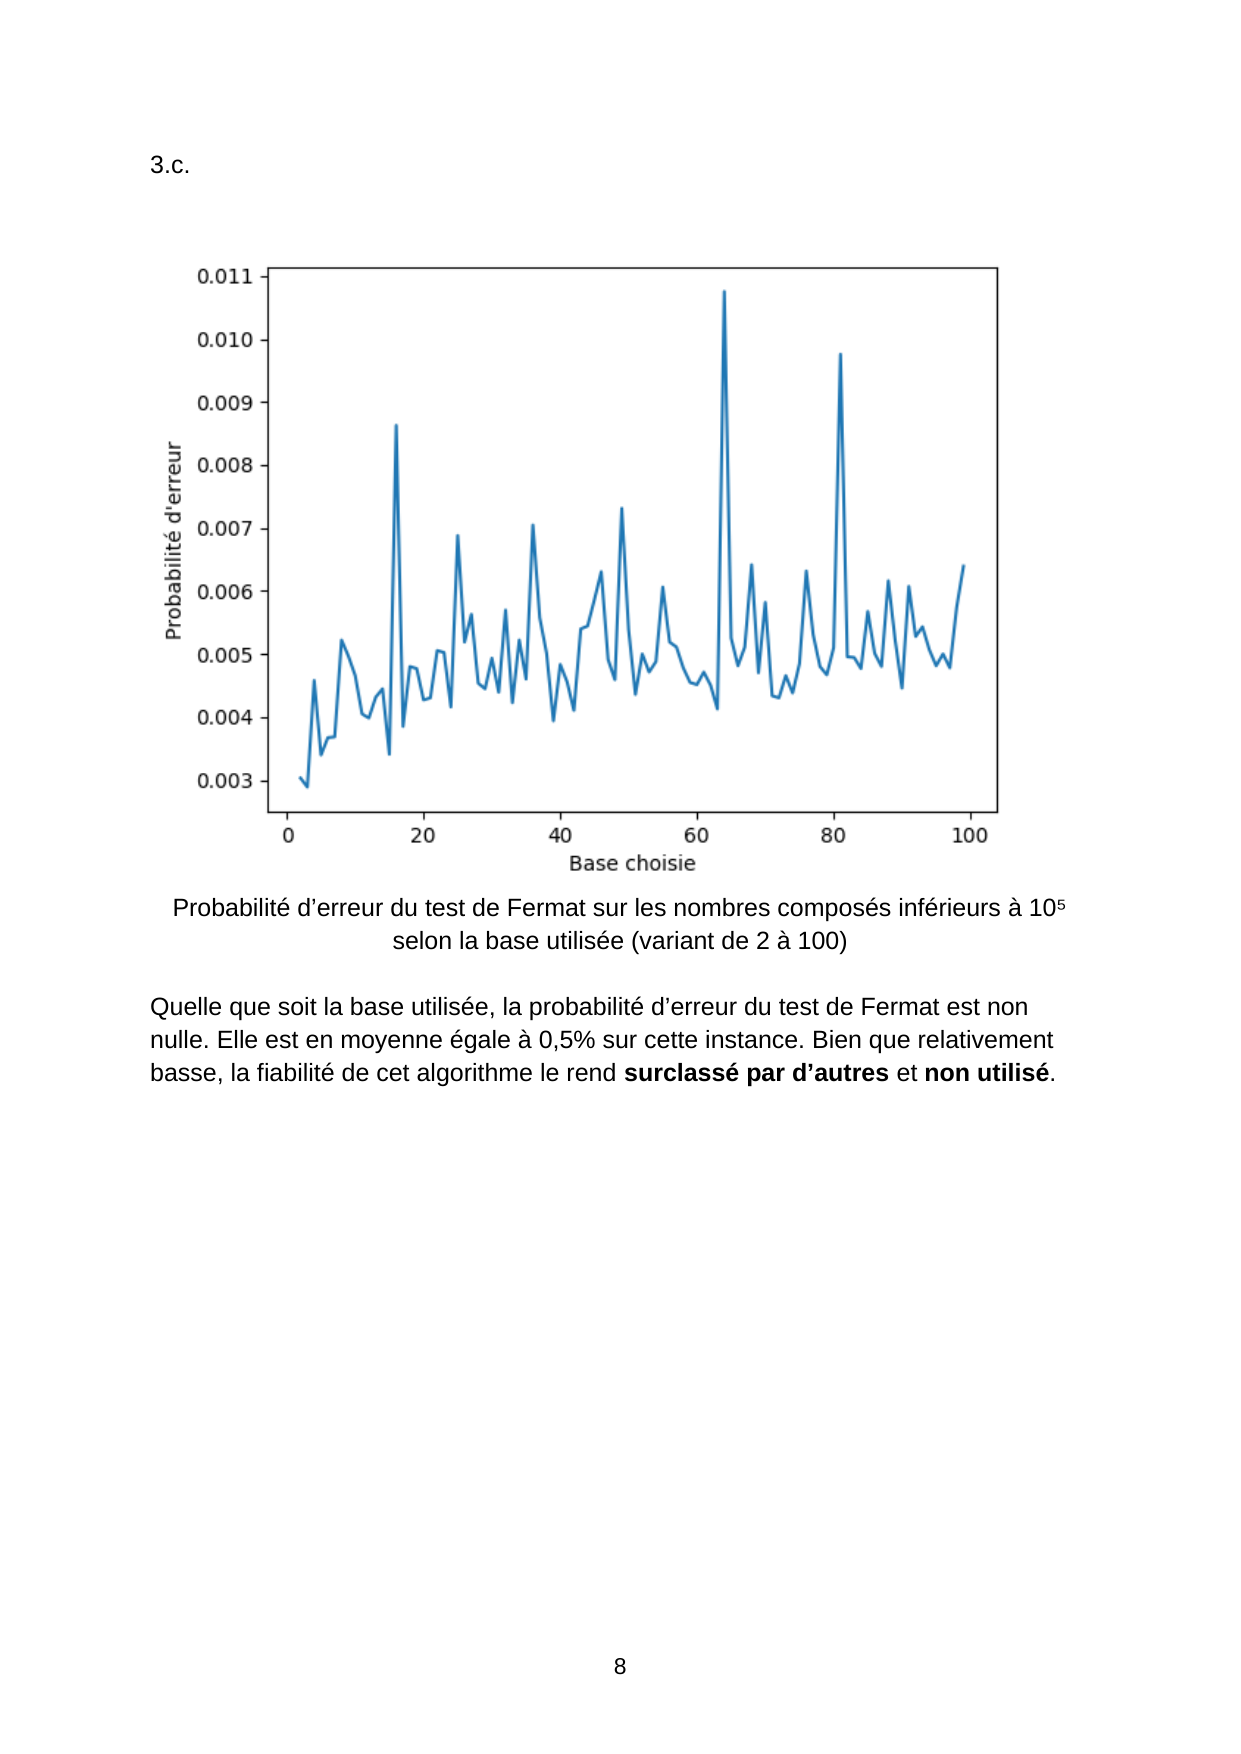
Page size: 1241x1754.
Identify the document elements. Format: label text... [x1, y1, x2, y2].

picture [150, 183, 1091, 890]
text Probabilité d’erreur du test de Fermat sur les nombres composés inférieurs à 10⁵ [150, 893, 1090, 922]
text 3.c. [150, 150, 1090, 179]
text selon la base utilisée (variant de 2 à 100) [150, 926, 1090, 955]
text Quelle que soit la base utilisée, la probabilité d’erreur du test de Fermat est non nulle. Elle est en moyenne égale à 0,5% sur cette instance. Bien que relativement basse, la fiabilité de cet algorithme le rend surclassé par d’autres et non utilisé. [150, 992, 1090, 1087]
